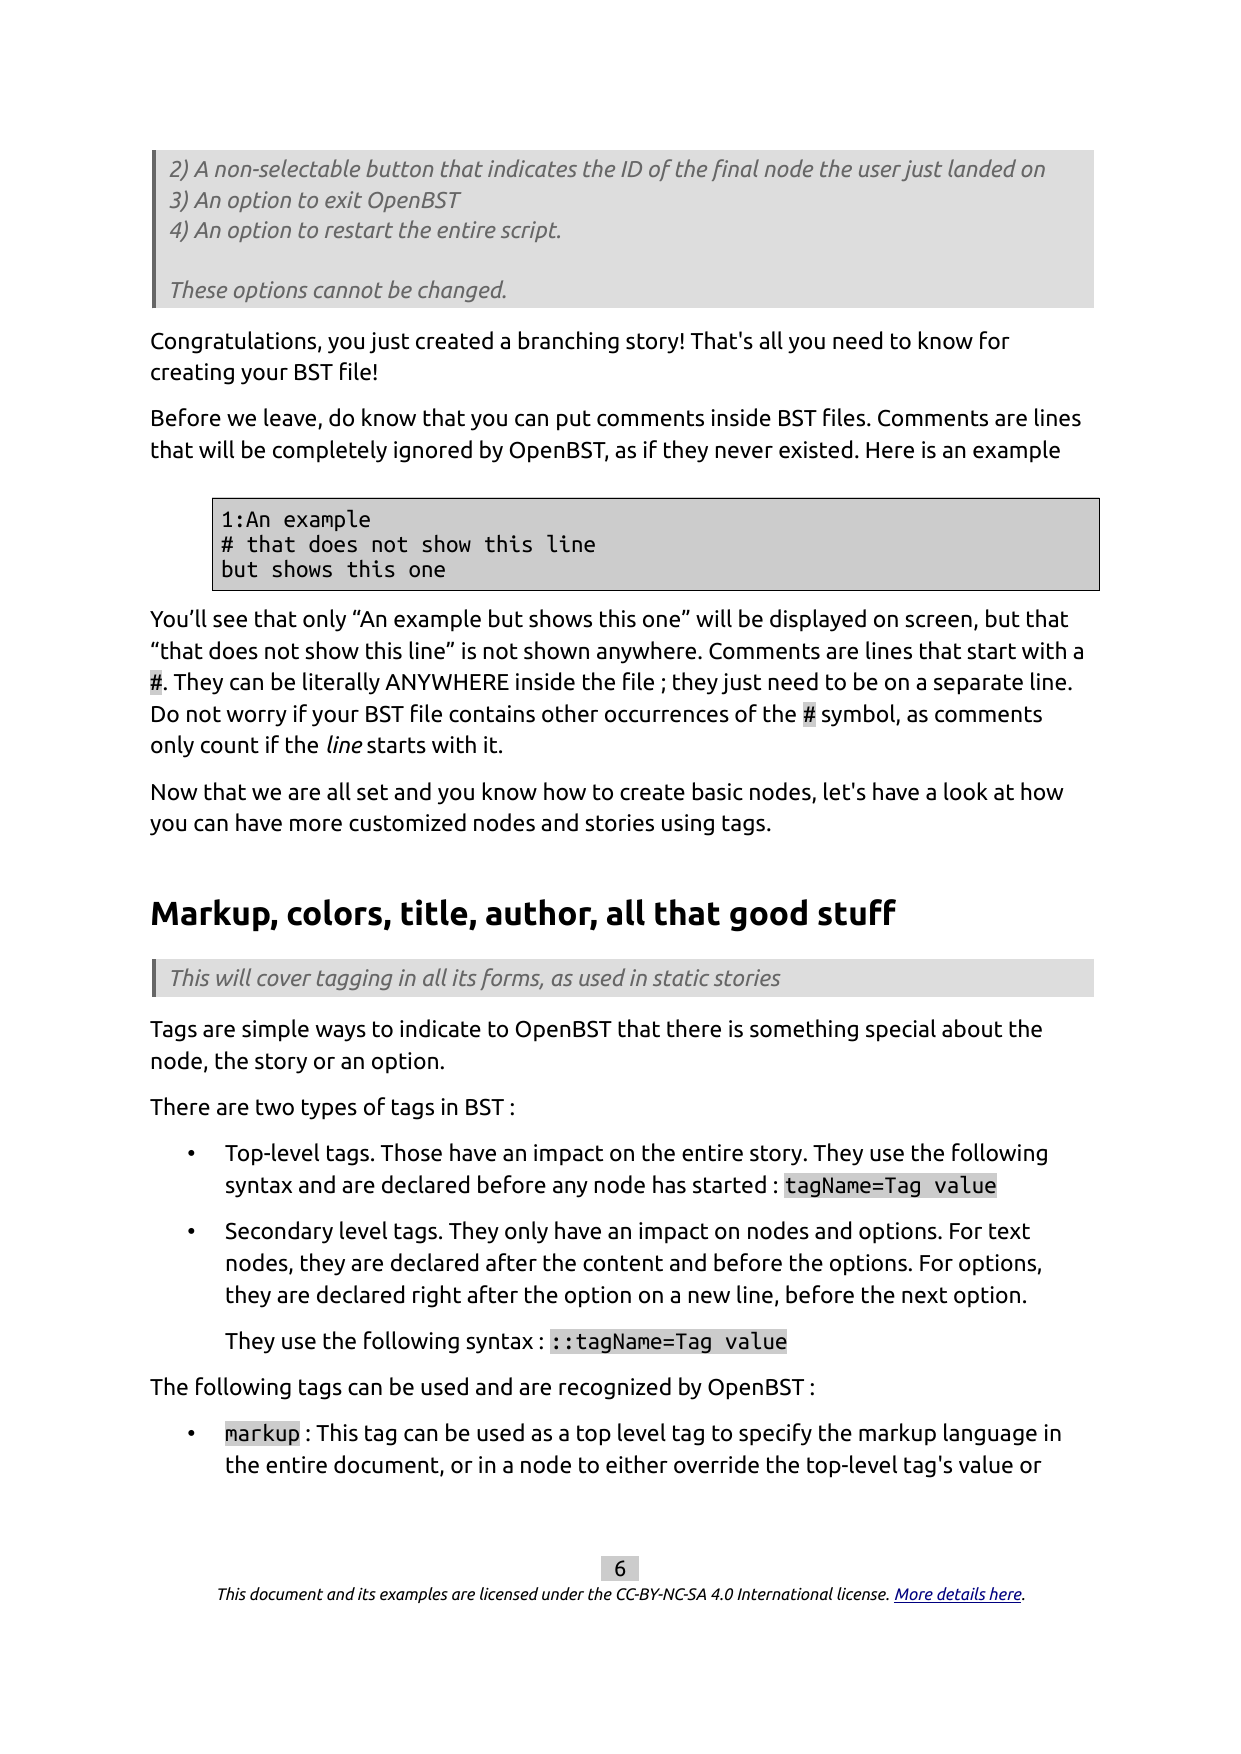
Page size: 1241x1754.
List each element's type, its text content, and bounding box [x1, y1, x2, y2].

list markup : This tag can be used as a top level tag to specify the markup language in the entire document, or in a node to either override the top-level tag's value or [187, 1420, 1090, 1478]
text There are two types of tags in BST : [150, 1093, 1090, 1120]
text These options cannot be changed. [156, 270, 1090, 308]
text The following tags can be used and are recognized by OpenBST : [150, 1374, 1090, 1400]
text This will cover tagging in all its forms, as used in static stories [156, 959, 1090, 997]
text 1:An example [213, 499, 1099, 522]
text Before we leave, do know that you can put comments inside BST files. Comments are lines that will be completely ignored by OpenBST, as if they never existed. Here is an example [150, 405, 1090, 463]
text 2) A non-selectable button that indicates the ID of the final node the user just landed on 3) An option to exit OpenBST 4) An option to restart the entire script. [156, 150, 1090, 243]
text # that does not show this line [213, 522, 1099, 547]
text Tags are simple ways to indicate to OpenBST that there is something special about the node, the story or an option. [150, 1016, 1090, 1074]
list Secondary level tags. They only have an impact on nodes and options. For text nodes, they are declared after the content and before the options. For options, they are declared right after the option on a new line, before the next option. [187, 1218, 1090, 1308]
text Congratulations, you just created a branching story! That's all you need to know for creating your BST file! [150, 327, 1090, 385]
text but shows this one [213, 547, 1099, 590]
subtitle Markup, colors, title, author, all that good stuff [150, 893, 1090, 932]
text Now that we are all set and you know how to create basic nodes, let's have a look at how you can have more customized nodes and stories using tags. [150, 778, 1090, 836]
list Top-level tags. Those have an impact on the entire story. They use the following syntax and are declared before any node has started : tagName=Tag value [187, 1139, 1090, 1198]
text You’ll see that only “An example but shows this one” will be displayed on screen, but that “that does not show this line” is not shown anywhere. Comments are lines that start with a #. They can be literally ANYWHERE inside the file ; they just need to be on a separate line. Do not worry if your BST file contains other occurrences of the # symbol, as comments only count if the line starts with it. [150, 606, 1090, 758]
list They use the following syntax : ::tagName=Tag value [187, 1328, 1090, 1354]
